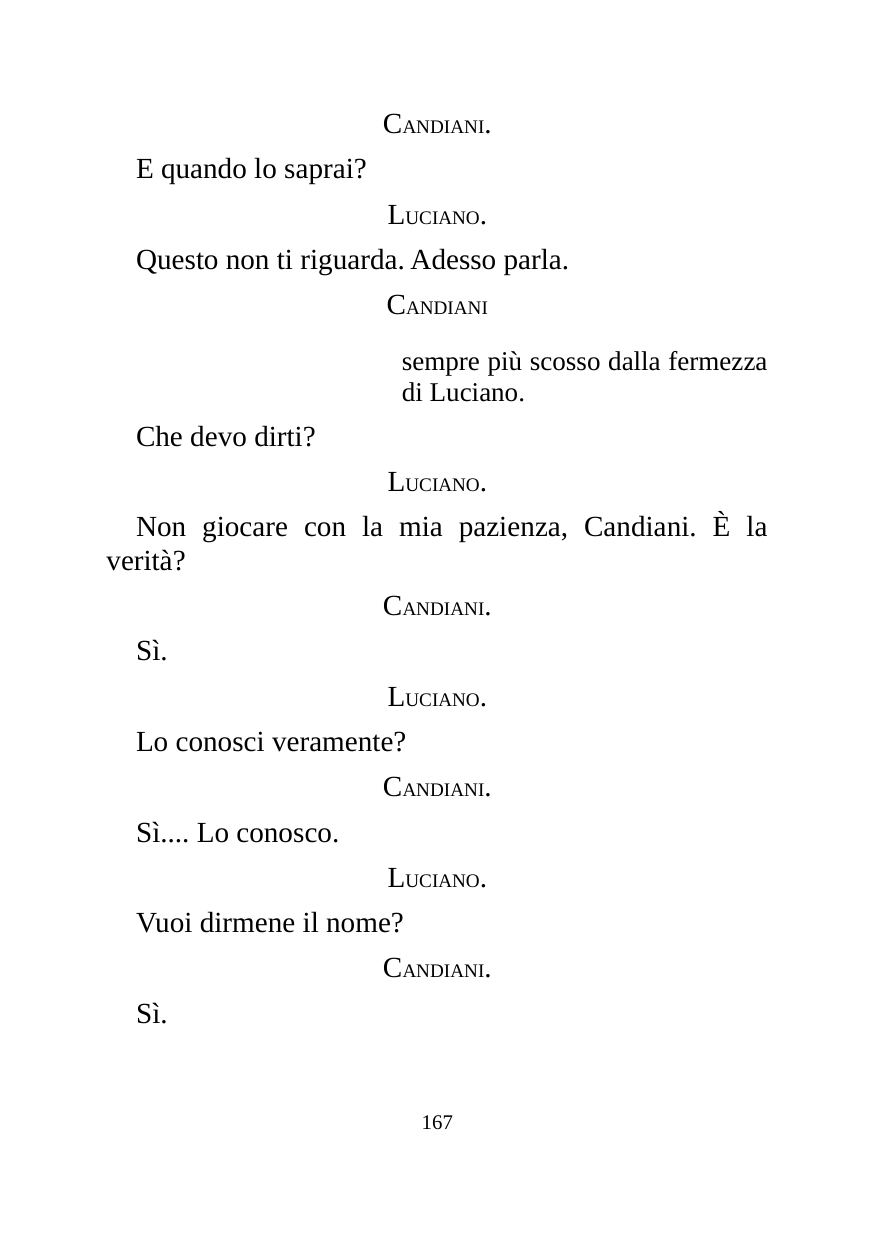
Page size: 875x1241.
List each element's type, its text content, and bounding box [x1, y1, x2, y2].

text E quando lo saprai? [106, 152, 768, 185]
text Vuoi dirmene il nome? [106, 905, 768, 939]
text Candiani. [106, 951, 768, 984]
text Questo non ti riguarda. Adesso parla. [106, 242, 768, 276]
text Candiani [106, 287, 768, 321]
text Sì. [106, 996, 768, 1029]
text Che devo dirti? [106, 419, 768, 452]
text Lo conosci veramente? [106, 724, 768, 758]
text Luciano. [106, 197, 768, 230]
text Luciano. [106, 464, 768, 497]
text Luciano. [106, 860, 768, 893]
text Candiani. [106, 106, 768, 140]
text Luciano. [106, 679, 768, 712]
text sempre più scosso dalla fermezza di Luciano. [402, 344, 768, 407]
text Sì. [106, 633, 768, 667]
text Sì.... Lo conosco. [106, 815, 768, 848]
text Non giocare con la mia pazienza, Candiani. È la verità? [106, 509, 768, 576]
text Candiani. [106, 769, 768, 803]
text Candiani. [106, 588, 768, 622]
